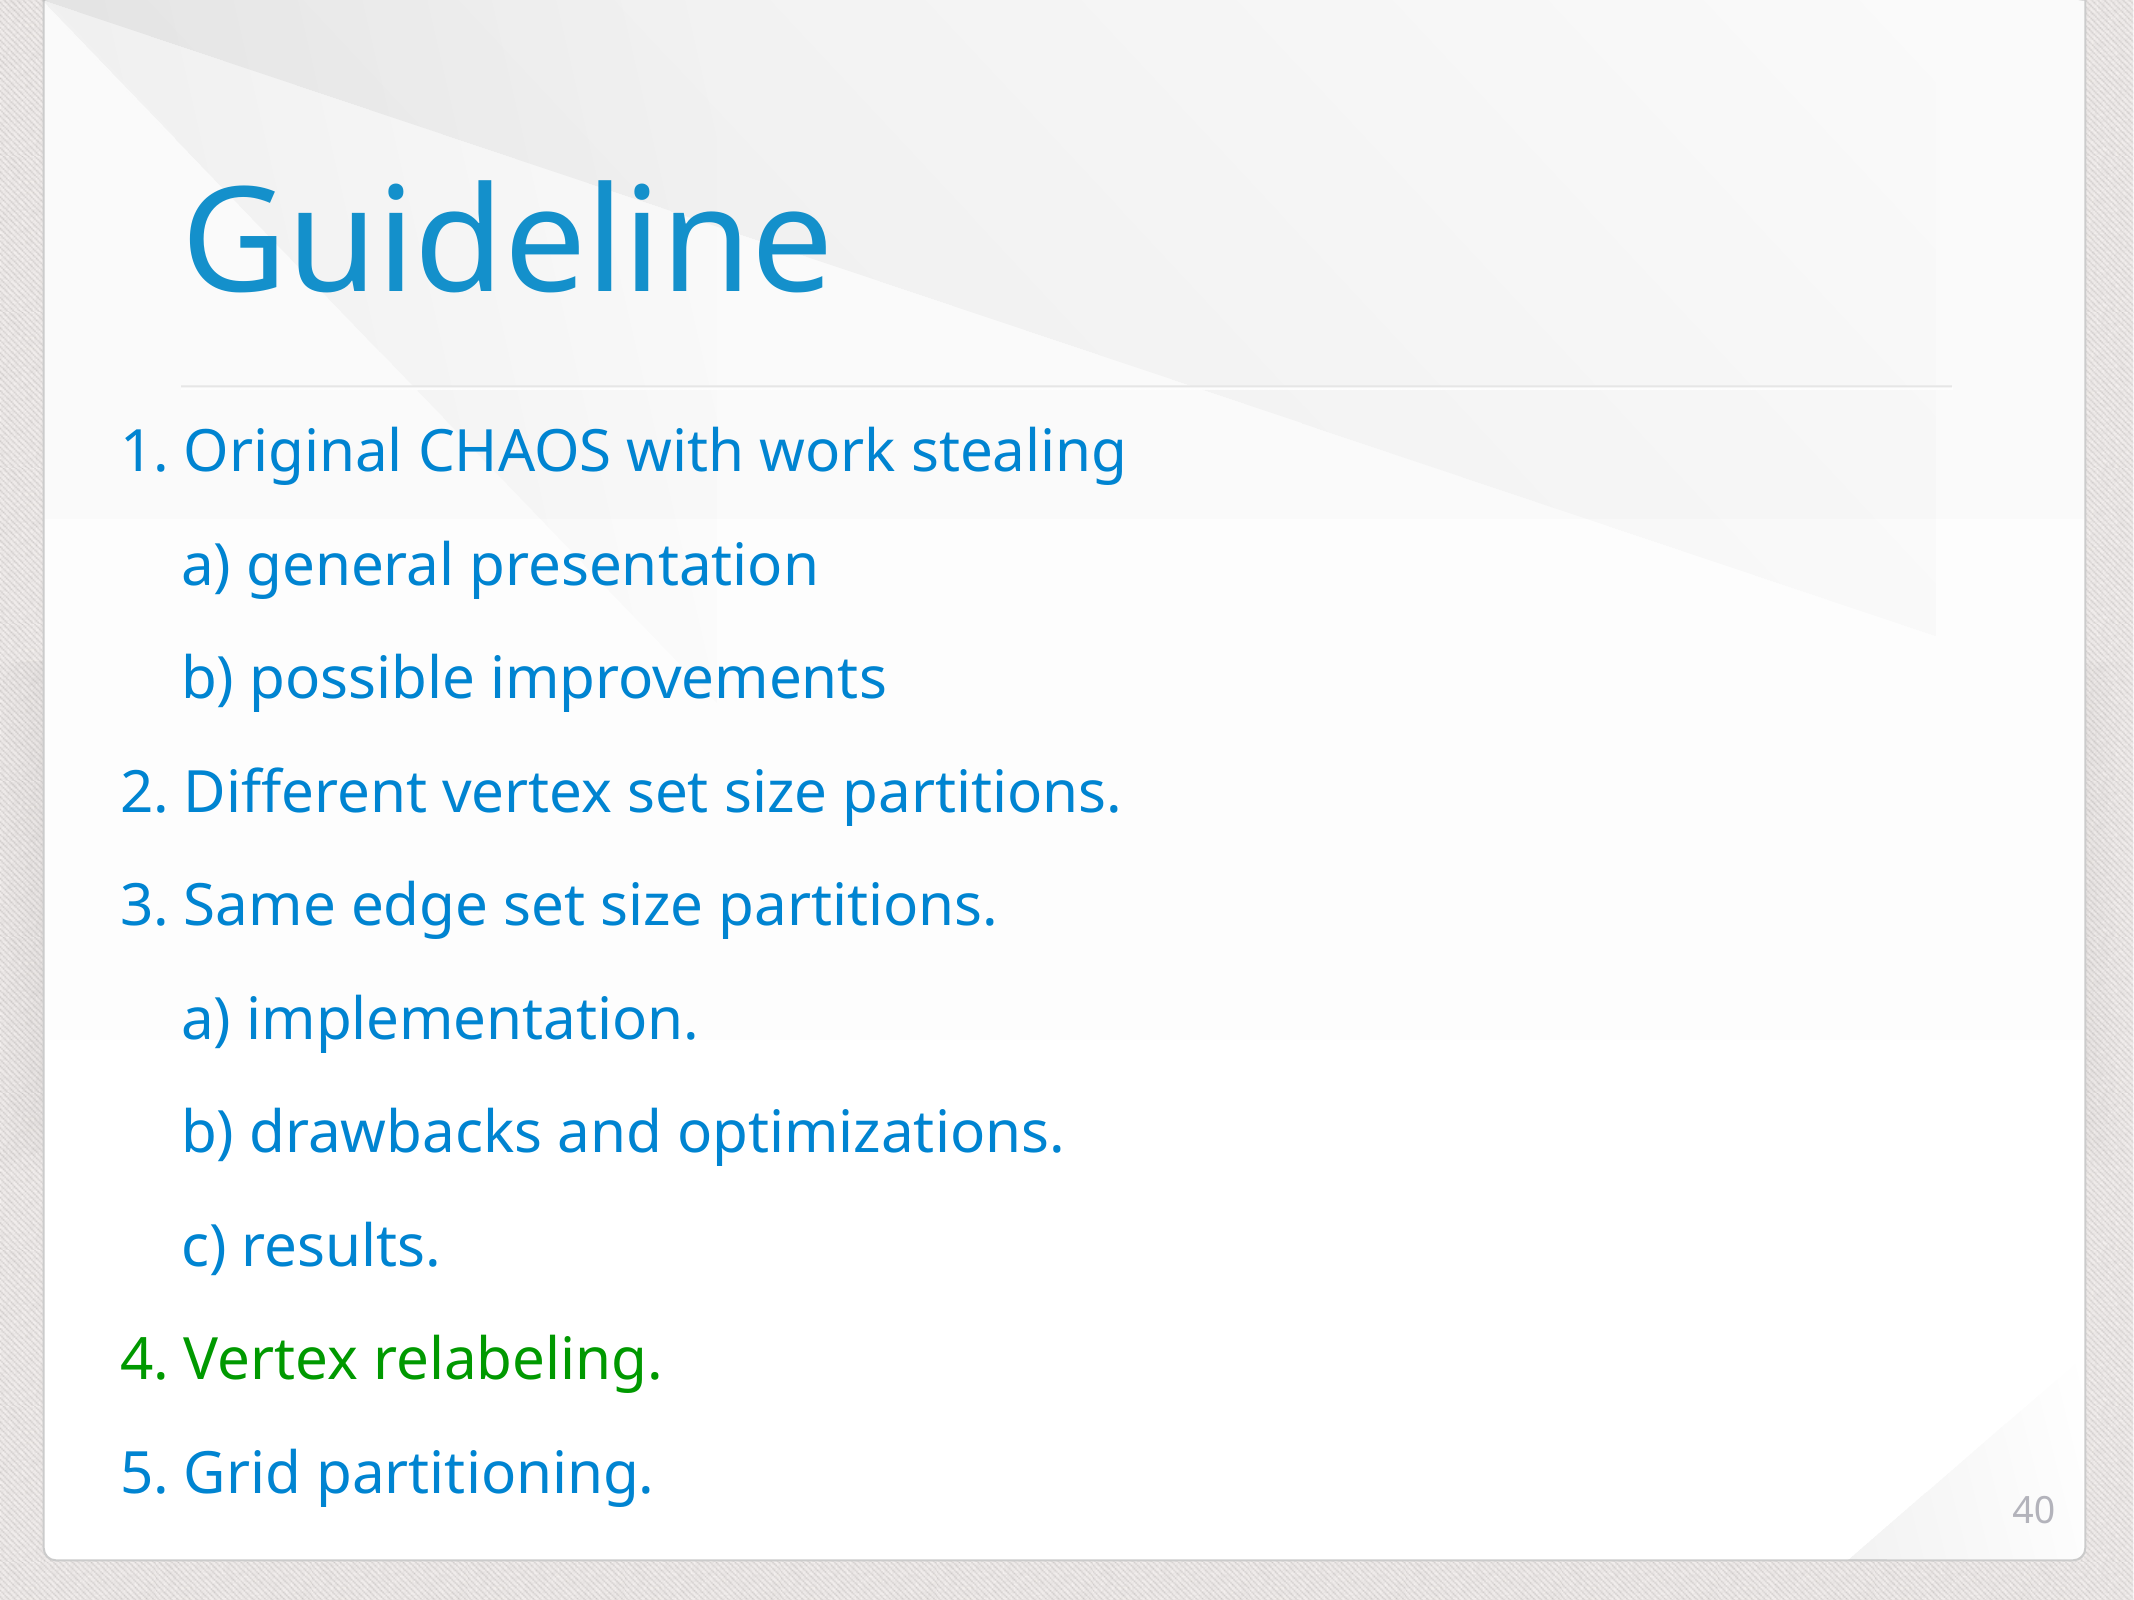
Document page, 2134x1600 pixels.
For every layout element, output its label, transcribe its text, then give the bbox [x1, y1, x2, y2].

list 1. Original CHAOS with work stealing a) general presentation b) possible improvements 2. Different vertex set size partitions. 3. Same edge set size partitions. a) implementation. b) drawbacks and optimizations. c) results. 4. Vertex relabeling. 5. Grid partitioning. [120, 300, 1438, 1259]
title Guideline [181, 145, 1953, 355]
picture [0, 0, 2134, 1600]
slide_number [1909, 1476, 2071, 1548]
